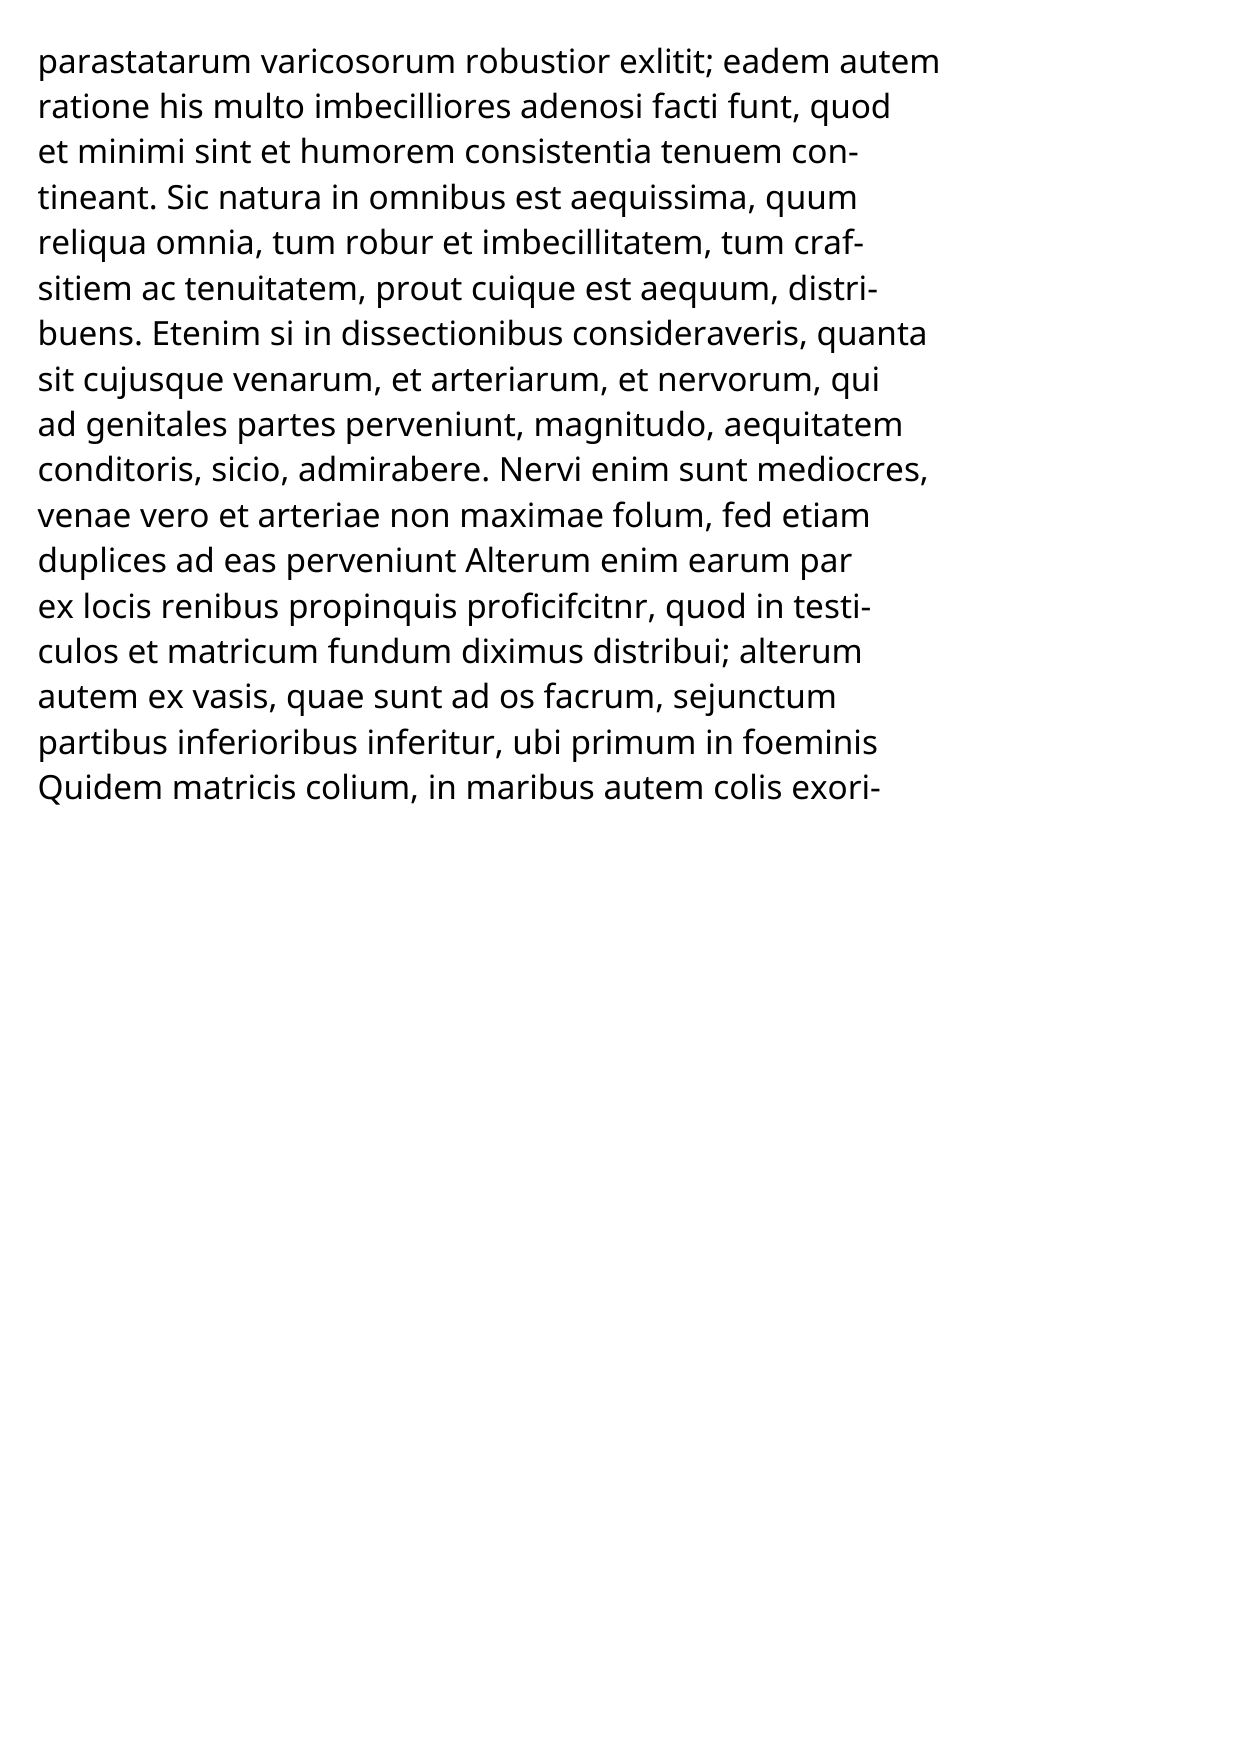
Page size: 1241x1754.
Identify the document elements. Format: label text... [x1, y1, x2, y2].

text parastatarum varicosorum robustior exlitit; eadem autem ratione his multo imbecilliores adenosi facti funt, quod et minimi sint et humorem consistentia tenuem con- tineant. Sic natura in omnibus est aequissima, quum reliqua omnia, tum robur et imbecillitatem, tum craf- sitiem ac tenuitatem, prout cuique est aequum, distri- buens. Etenim si in dissectionibus consideraveris, quanta sit cujusque venarum, et arteriarum, et nervorum, qui ad genitales partes perveniunt, magnitudo, aequitatem conditoris, sicio, admirabere. Nervi enim sunt mediocres, venae vero et arteriae non maximae folum, fed etiam duplices ad eas perveniunt Alterum enim earum par ex locis renibus propinquis proficifcitnr, quod in testi- culos et matricum fundum diximus distribui; alterum autem ex vasis, quae sunt ad os facrum, sejunctum partibus inferioribus inferitur, ubi primum in foeminis Quidem matricis colium, in maribus autem colis exori- [37, 37, 1203, 809]
